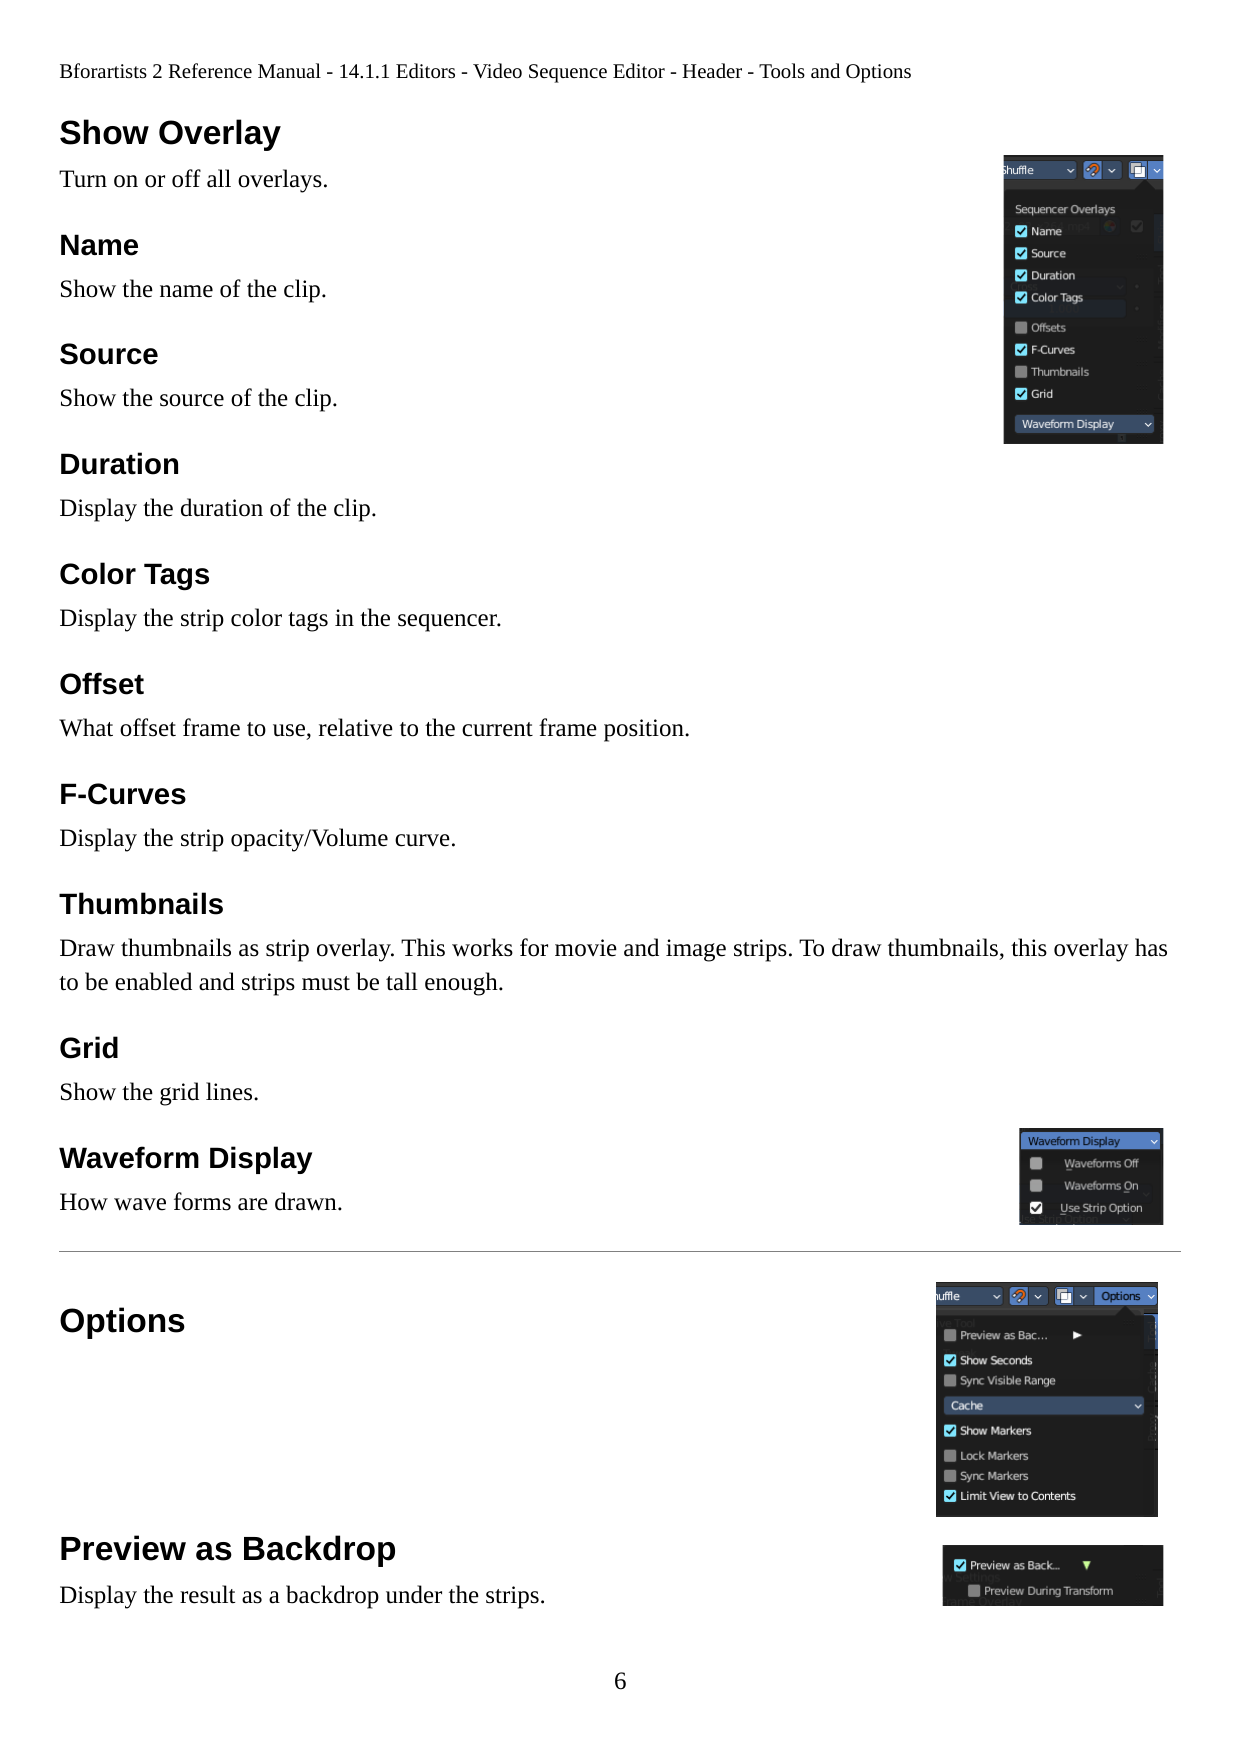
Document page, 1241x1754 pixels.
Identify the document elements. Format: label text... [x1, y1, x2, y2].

picture [936, 1282, 1158, 1517]
subtitle Preview as Backdrop [59, 1529, 1181, 1568]
text Display the duration of the clip. [59, 493, 1181, 522]
subtitle Waveform Display [59, 1141, 1019, 1175]
subtitle [1164, 337, 1181, 371]
text Display the strip opacity/Volume curve. [59, 823, 1181, 852]
picture [1003, 155, 1164, 444]
subtitle [1158, 1301, 1181, 1340]
text Display the result as a backdrop under the strips. [59, 1580, 1181, 1609]
picture [942, 1545, 1164, 1606]
text Turn on or off all overlays. [59, 164, 1003, 192]
text Draw thumbnails as strip overlay. This works for movie and image strips. To draw thumbnails, this overlay has to be enabled and strips must be tall enough. [59, 933, 1181, 996]
text Show the name of the clip. [59, 274, 1003, 302]
subtitle Duration [59, 447, 1181, 481]
text Show the grid lines. [59, 1077, 1181, 1106]
subtitle Options [59, 1301, 936, 1340]
subtitle Show Overlay [59, 113, 1181, 151]
subtitle Color Tags [59, 557, 1181, 591]
subtitle Source [59, 337, 1003, 371]
text Show the source of the clip. [59, 383, 1003, 412]
text What offset frame to use, relative to the current frame position. [59, 713, 1181, 742]
subtitle Name [59, 227, 1003, 261]
text How wave forms are drawn. [59, 1187, 1019, 1216]
picture [1019, 1128, 1164, 1225]
subtitle F-Curves [59, 777, 1181, 811]
subtitle Offset [59, 667, 1181, 701]
subtitle Grid [59, 1031, 1181, 1065]
subtitle Thumbnails [59, 887, 1181, 921]
subtitle [1164, 1141, 1181, 1175]
text Display the strip color tags in the sequencer. [59, 603, 1181, 632]
subtitle [1164, 227, 1181, 261]
